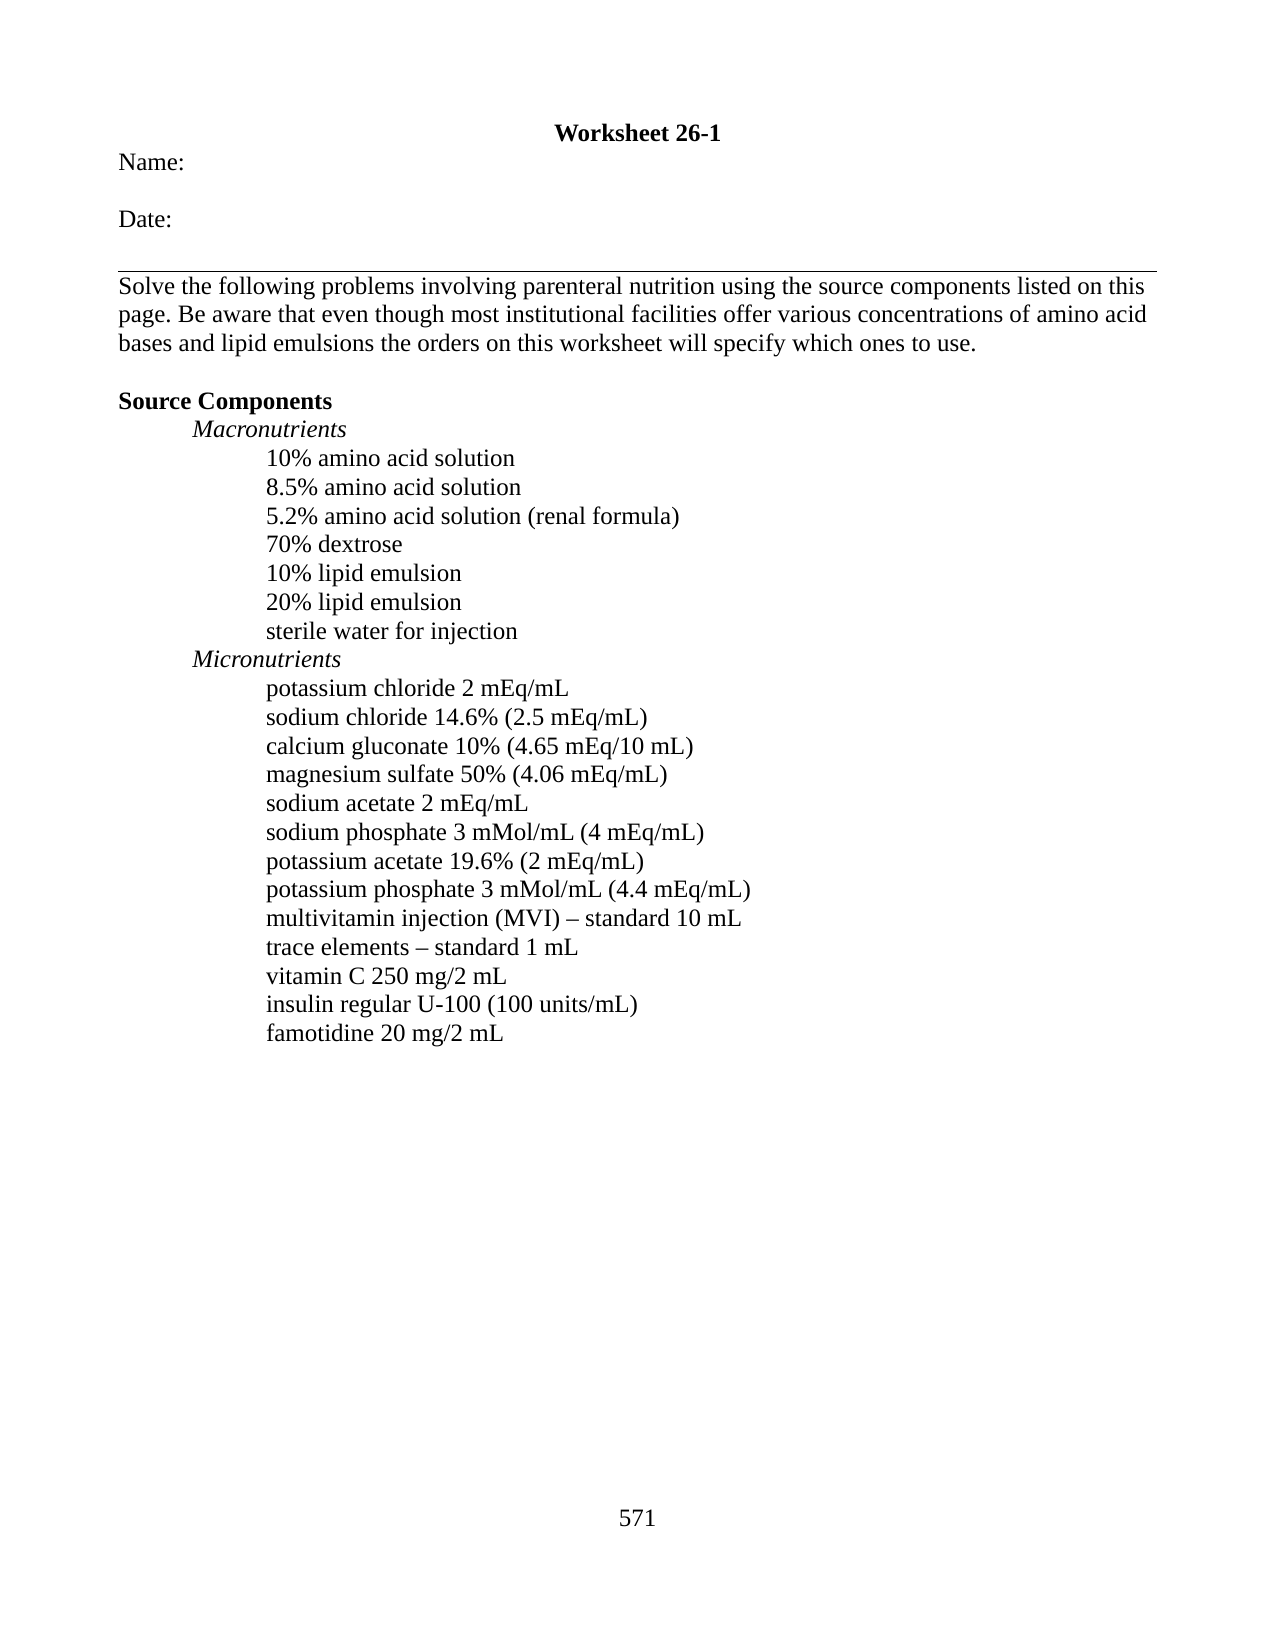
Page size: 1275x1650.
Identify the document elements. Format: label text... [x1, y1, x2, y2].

text Macronutrients [192, 414, 1157, 443]
text 70% dextrose [266, 529, 1157, 558]
text insulin regular U-100 (100 units/mL) [266, 989, 1157, 1018]
text 5.2% amino acid solution (renal formula) [266, 501, 1157, 529]
text famotidine 20 mg/2 mL [266, 1018, 1157, 1047]
text potassium chloride 2 mEq/mL [266, 673, 1157, 702]
text Solve the following problems involving parenteral nutrition using the source components listed on this page. Be aware that even though most institutional facilities offer various concentrations of amino acid bases and lipid emulsions the orders on this worksheet will specify which ones to use. [118, 272, 1157, 357]
text 10% lipid emulsion [266, 558, 1157, 587]
text Source Components [118, 386, 1157, 414]
text sterile water for injection [266, 616, 1157, 644]
text trace elements – standard 1 mL [266, 932, 1157, 961]
text sodium acetate 2 mEq/mL [266, 788, 1157, 817]
text 10% amino acid solution [266, 443, 1157, 472]
text Date: [118, 204, 1157, 233]
text 20% lipid emulsion [266, 587, 1157, 616]
text sodium phosphate 3 mMol/mL (4 mEq/mL) [266, 817, 1157, 846]
text multivitamin injection (MVI) – standard 10 mL [266, 903, 1157, 932]
text sodium chloride 14.6% (2.5 mEq/mL) [266, 702, 1157, 731]
text 8.5% amino acid solution [266, 472, 1157, 501]
text Micronutrients [192, 644, 1157, 673]
text magnesium sulfate 50% (4.06 mEq/mL) [266, 759, 1157, 788]
text calcium gluconate 10% (4.65 mEq/10 mL) [266, 731, 1157, 759]
text potassium phosphate 3 mMol/mL (4.4 mEq/mL) [266, 874, 1157, 903]
text vitamin C 250 mg/2 mL [266, 961, 1157, 989]
text Worksheet 26-1 [118, 118, 1157, 147]
text potassium acetate 19.6% (2 mEq/mL) [266, 846, 1157, 874]
text Name: [118, 147, 1157, 176]
